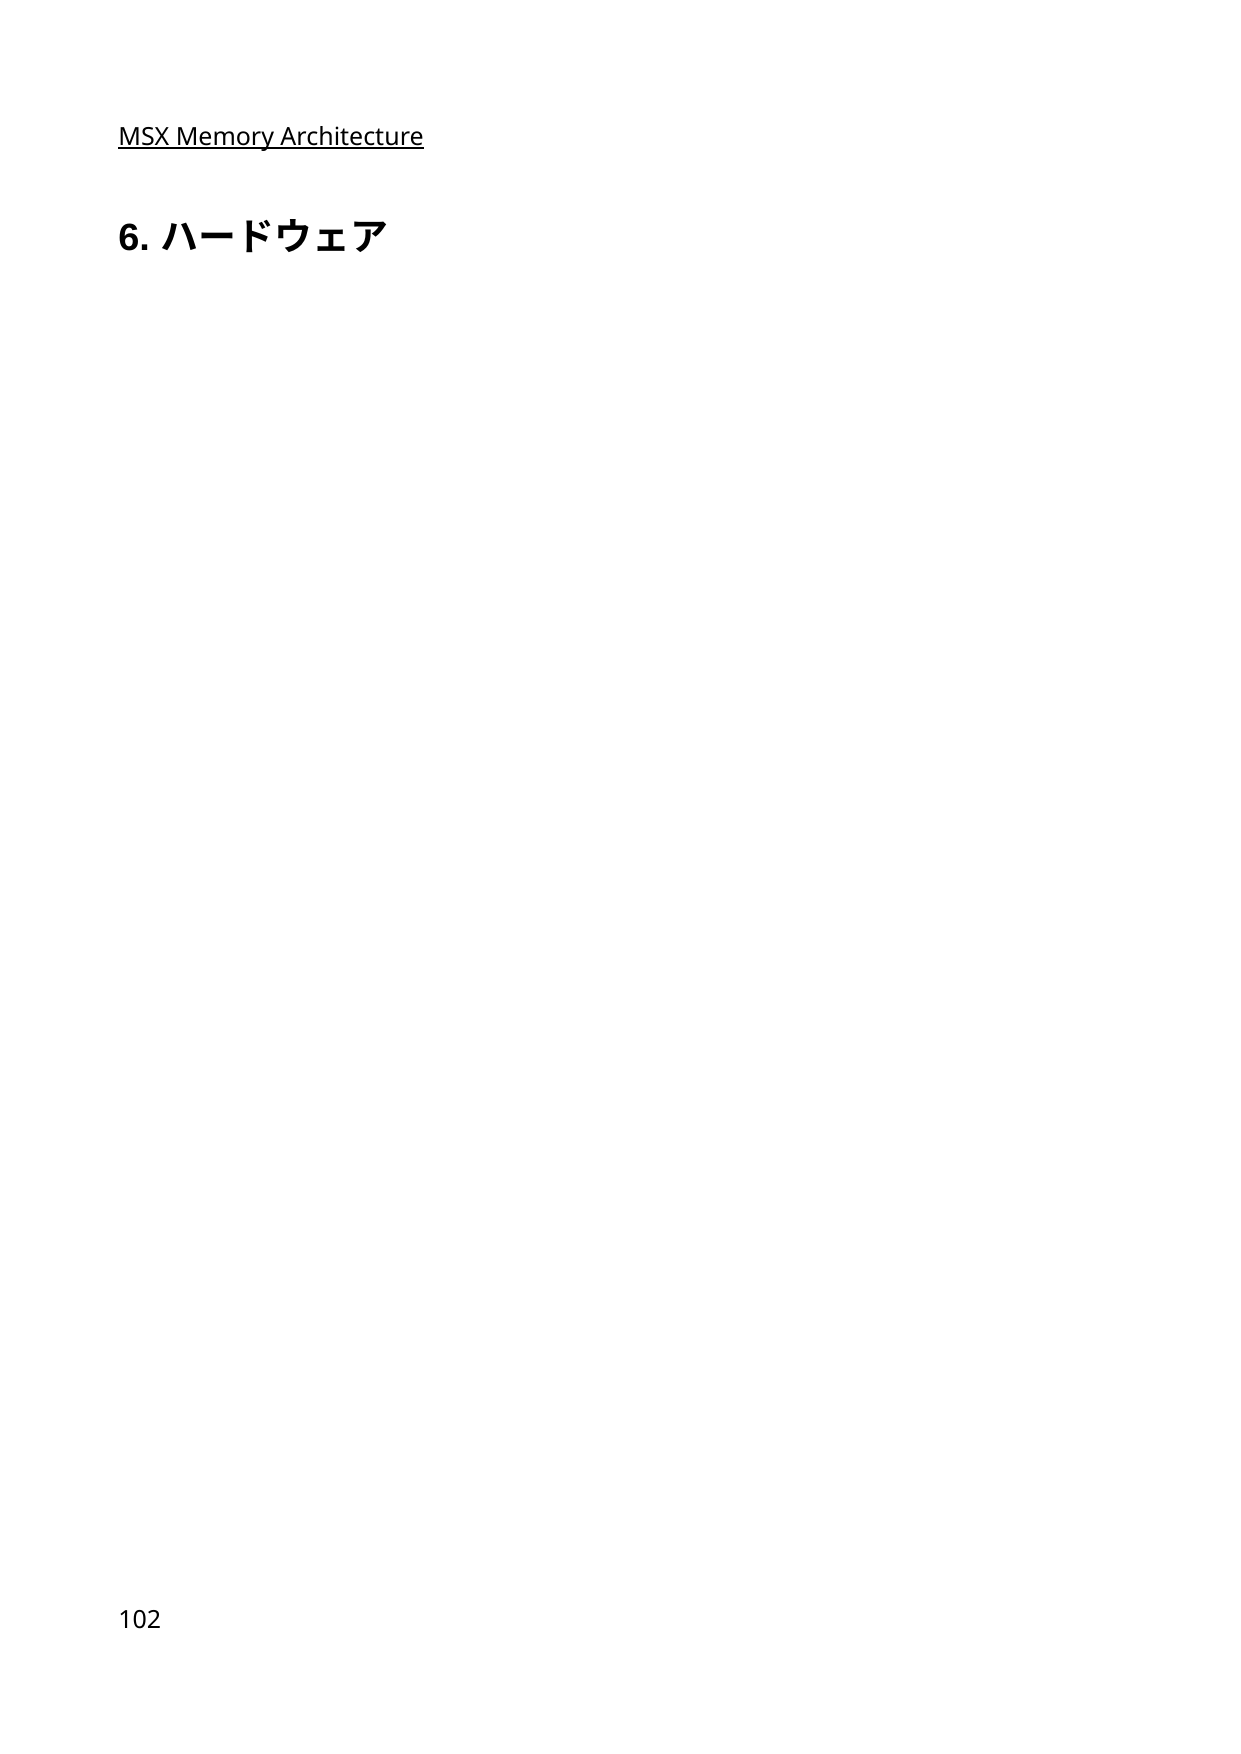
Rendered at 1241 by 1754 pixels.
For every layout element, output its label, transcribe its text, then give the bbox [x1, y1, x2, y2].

subtitle 6. ハードウェア [118, 207, 1122, 262]
